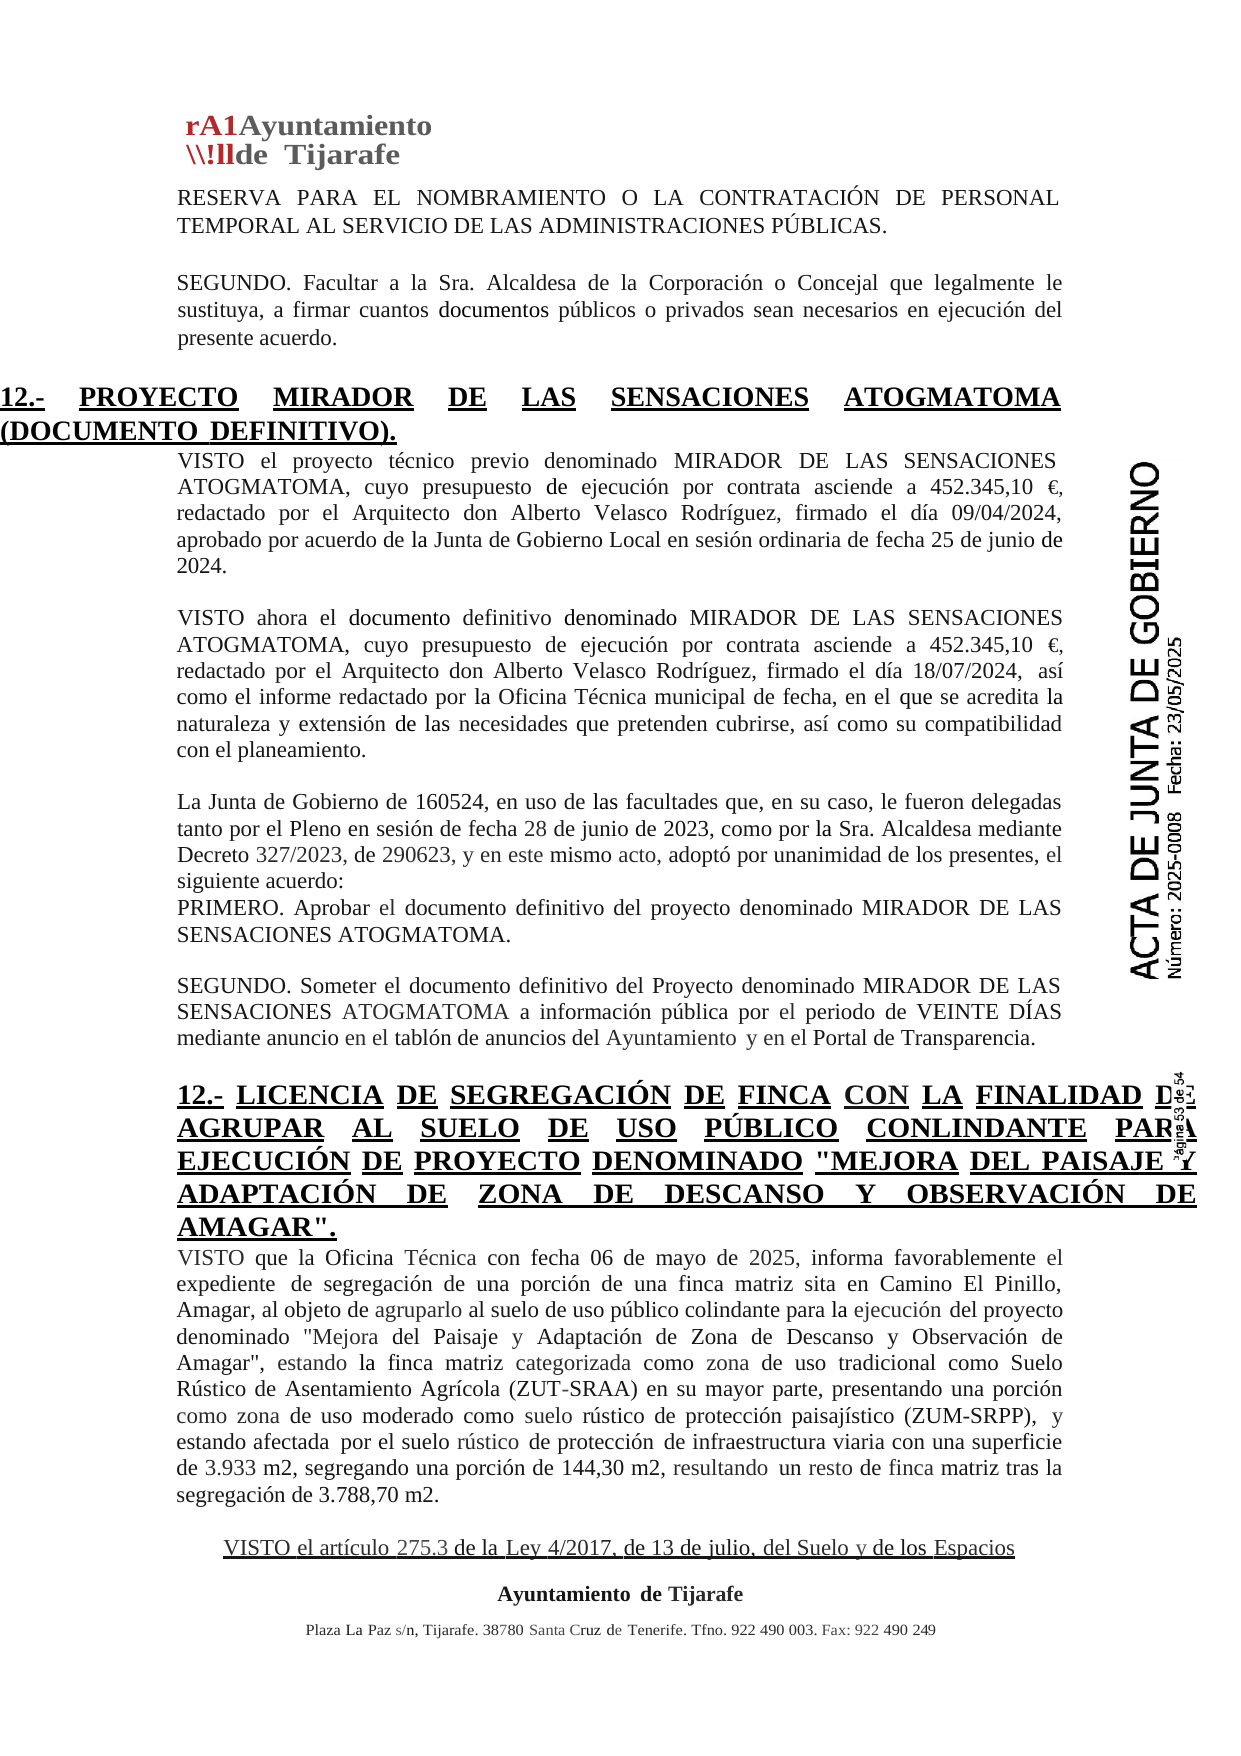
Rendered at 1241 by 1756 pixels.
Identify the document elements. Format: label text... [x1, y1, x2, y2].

subtitle 12.- PROYECTO MIRADOR DE LAS SENSACIONES ATOGMATOMA (DOCUMENTO DEFINITIVO). [0, 380, 1061, 447]
text VISTO el proyecto técnico previo denominado MIRADOR DE LAS SENSACIONES [177, 448, 1197, 473]
text ATOGMATOMA, cuyo presupuesto de ejecución por contrata asciende a 452.345,10 €, redactado por el Arquitecto don Alberto Velasco Rodríguez, firmado el día 09/04/2024, aprobado por acuerdo de la Junta de Gobierno Local en sesión ordinaria de fecha 25 de junio de 2024. [176, 473, 1063, 578]
text VISTO ahora el documento definitivo denominado MIRADOR DE LAS SENSACIONES ATOGMATOMA, cuyo presupuesto de ejecución por contrata asciende a 452.345,10 €, redactado por el Arquitecto don Alberto Velasco Rodríguez, firmado el día 18/07/2024, así como el informe redactado por la Oficina Técnica municipal de fecha, en el que se acredita la naturaleza y extensión de las necesidades que pretenden cubrirse, así como su compatibilidad con el planeamiento. [176, 604, 1063, 762]
text VISTO que la Oficina Técnica con fecha 06 de mayo de 2025, informa favorablemente el expediente de segregación de una porción de una finca matriz sita en Camino El Pinillo, Amagar, al objeto de agruparlo al suelo de uso público colindante para la ejecución del proyecto denominado "Mejora del Paisaje y Adaptación de Zona de Descanso y Observación de Amagar", estando la finca matriz categorizada como zona de uso tradicional como Suelo Rústico de Asentamiento Agrícola (ZUT-SRAA) en su mayor parte, presentando una porción como zona de uso moderado como suelo rústico de protección paisajístico (ZUM-SRPP), y estando afectada por el suelo rústico de protección de infraestructura viaria con una superficie de 3.933 m2, segregando una porción de 144,30 m2, resultando un resto de finca matriz tras la segregación de 3.788,70 m2. [176, 1244, 1063, 1507]
text SEGUNDO. Someter el documento definitivo del Proyecto denominado MIRADOR DE LAS SENSACIONES ATOGMATOMA a información pública por el periodo de VEINTE DÍAS mediante anuncio en el tablón de anuncios del Ayuntamiento y en el Portal de Transparencia. [177, 972, 1062, 1051]
text VISTO el artículo 275.3 de la Ley 4/2017, de 13 de julio, del Suelo y de los Espacios [177, 1534, 1061, 1560]
text La Junta de Gobierno de 160524, en uso de las facultades que, en su caso, le fueron delegadas tanto por el Pleno en sesión de fecha 28 de junio de 2023, como por la Sra. Alcaldesa mediante Decreto 327/2023, de 290623, y en este mismo acto, adoptó por unanimidad de los presentes, el siguiente acuerdo: [177, 788, 1062, 894]
text SEGUNDO. Facultar a la Sra. Alcaldesa de la Corporación o Concejal que legalmente le sustituya, a firmar cuantos documentos públicos o privados sean necesarios en ejecución del presente acuerdo. [176, 269, 1063, 351]
subtitle 12.- LICENCIA DE SEGREGACIÓN DE FINCA CON LA FINALIDAD DE AGRUPAR AL SUELO DE USO PÚBLICO CONLINDANTE PARA EJECUCIÓN DE PROYECTO DENOMINADO "MEJORA DEL PAISAJE Y ADAPTACIÓN DE ZONA DE DESCANSO Y OBSERVACIÓN DE AMAGAR". [177, 1078, 1197, 1242]
text PRIMERO. Aprobar el documento definitivo del proyecto denominado MIRADOR DE LAS SENSACIONES ATOGMATOMA. [177, 894, 1063, 947]
text RESERVA PARA EL NOMBRAMIENTO O LA CONTRATACIÓN DE PERSONAL TEMPORAL AL SERVICIO DE LAS ADMINISTRACIONES PÚBLICAS. [177, 184, 1061, 239]
